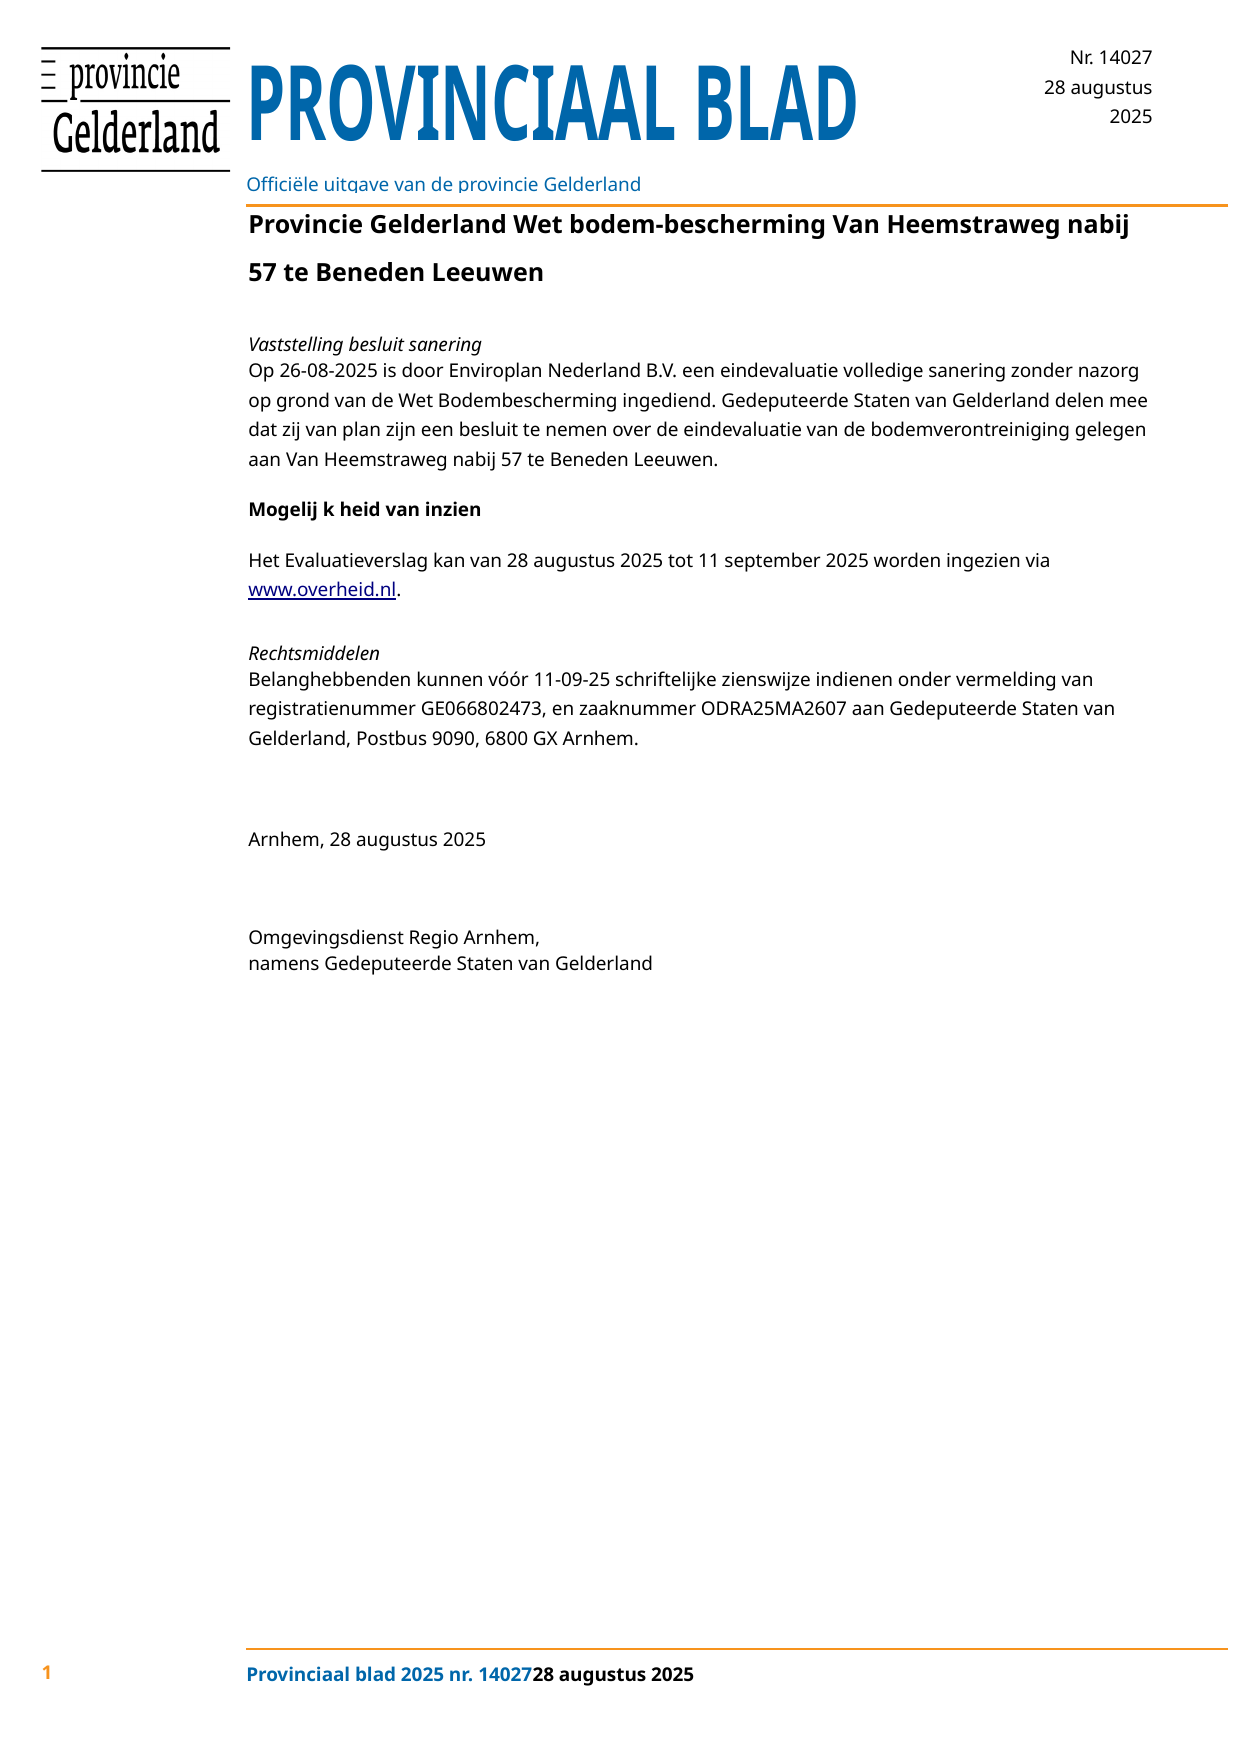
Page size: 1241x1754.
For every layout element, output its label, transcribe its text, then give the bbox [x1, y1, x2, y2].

text Rechtsmiddelen [248, 640, 1152, 666]
text Vaststelling besluit sanering [248, 331, 1152, 357]
text Het Evaluatieverslag kan van 28 augustus 2025 tot 11 september 2025 worden ingezien via www.overheid.nl. [248, 547, 1152, 602]
picture [41, 47, 231, 172]
text Arnhem, 28 augustus 2025 [248, 826, 1152, 852]
text Provincie Gelderland Wet bodem-bescherming Van Heemstraweg nabij 57 te Beneden Leeuwen [248, 207, 1152, 288]
text Belanghebbenden kunnen vóór 11-09-25 schriftelijke zienswijze indienen onder vermelding van registratienummer GE066802473, en zaaknummer ODRA25MA2607 aan Gedeputeerde Staten van Gelderland, Postbus 9090, 6800 GX Arnhem. [248, 666, 1152, 751]
text Mogelij k heid van inzien [248, 496, 1152, 522]
text Op 26-08-2025 is door Enviroplan Nederland B.V. een eindevaluatie volledige sanering zonder nazorg op grond van de Wet Bodembescherming ingediend. Gedeputeerde Staten van Gelderland delen mee dat zij van plan zijn een besluit te nemen over de eindevaluatie van de bodemverontreiniging gelegen aan Van Heemstraweg nabij 57 te Beneden Leeuwen. [248, 357, 1152, 472]
text namens Gedeputeerde Staten van Gelderland [248, 950, 1152, 976]
text Omgevingsdienst Regio Arnhem, [248, 924, 1152, 950]
